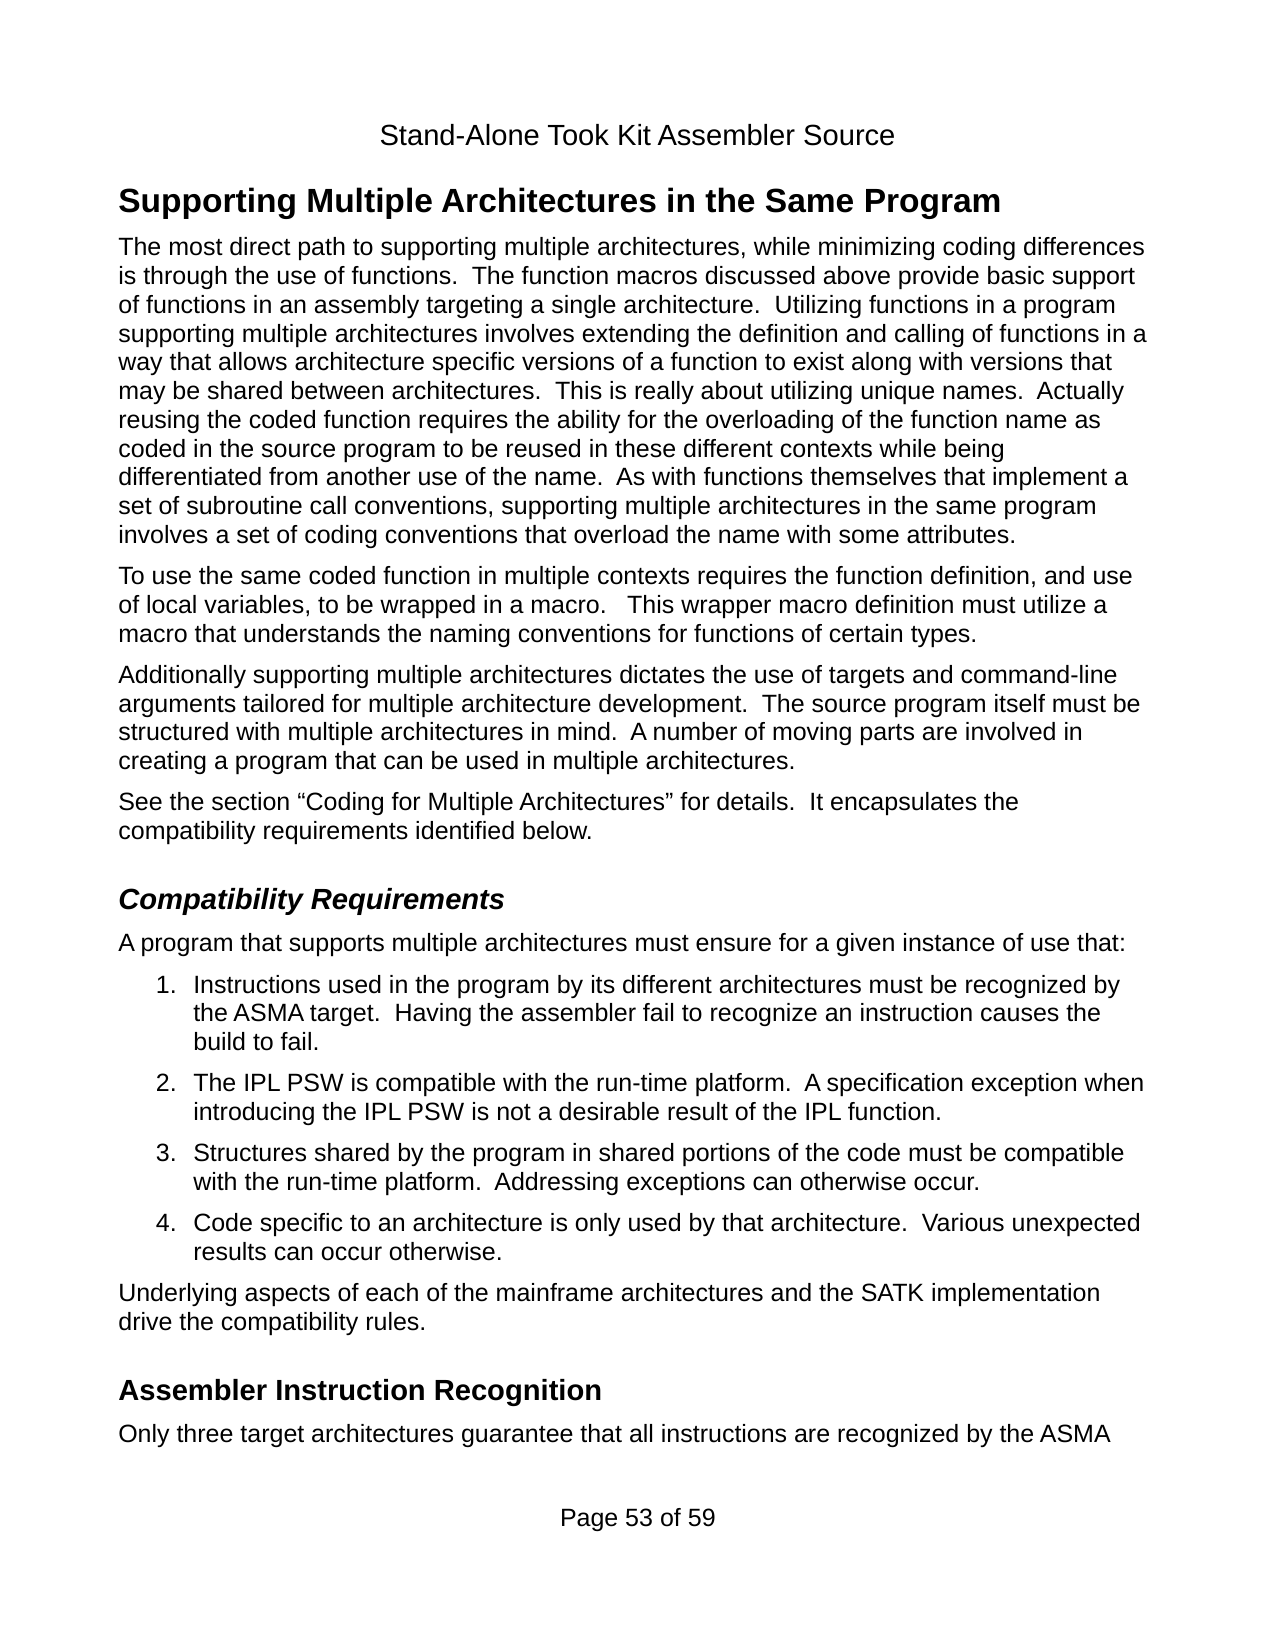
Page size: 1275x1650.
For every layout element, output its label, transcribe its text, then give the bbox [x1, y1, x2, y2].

text Additionally supporting multiple architectures dictates the use of targets and command-line arguments tailored for multiple architecture development. The source program itself must be structured with multiple architectures in mind. A number of moving parts are involved in creating a program that can be used in multiple architectures. [118, 660, 1157, 775]
list Structures shared by the program in shared portions of the code must be compatible with the run-time platform. Addressing exceptions can otherwise occur. [156, 1138, 1157, 1196]
subtitle Compatibility Requirements [118, 882, 1157, 916]
list Code specific to an architecture is only used by that architecture. Various unexpected results can occur otherwise. [156, 1208, 1157, 1266]
list Instructions used in the program by its different architectures must be recognized by the ASMA target. Having the assembler fail to recognize an instruction causes the build to fail. [156, 969, 1157, 1056]
text Only three target architectures guarantee that all instructions are recognized by the ASMA [118, 1419, 1157, 1448]
list The IPL PSW is compatible with the run-time platform. A specification exception when introducing the IPL PSW is not a desirable result of the IPL function. [156, 1068, 1157, 1126]
text See the section “Coding for Multiple Architectures” for details. It encapsulates the compatibility requirements identified below. [118, 787, 1157, 845]
subtitle Supporting Multiple Architectures in the Same Program [118, 181, 1157, 220]
text The most direct path to supporting multiple architectures, while minimizing coding differences is through the use of functions. The function macros discussed above provide basic support of functions in an assembly targeting a single architecture. Utilizing functions in a program supporting multiple architectures involves extending the definition and calling of functions in a way that allows architecture specific versions of a function to exist along with versions that may be shared between architectures. This is really about utilizing unique names. Actually reusing the coded function requires the ability for the overloading of the function name as coded in the source program to be reused in these different contexts while being differentiated from another use of the name. As with functions themselves that implement a set of subroutine call conventions, supporting multiple architectures in the same program involves a set of coding conventions that overload the name with some attributes. [118, 232, 1157, 548]
text Underlying aspects of each of the mainframe architectures and the SATK implementation drive the compatibility rules. [118, 1278, 1157, 1336]
text To use the same coded function in multiple contexts requires the function definition, and use of local variables, to be wrapped in a macro. This wrapper macro definition must utilize a macro that understands the naming conventions for functions of certain types. [118, 561, 1157, 647]
subtitle Assembler Instruction Recognition [118, 1373, 1157, 1407]
text A program that supports multiple architectures must ensure for a given instance of use that: [118, 928, 1157, 957]
